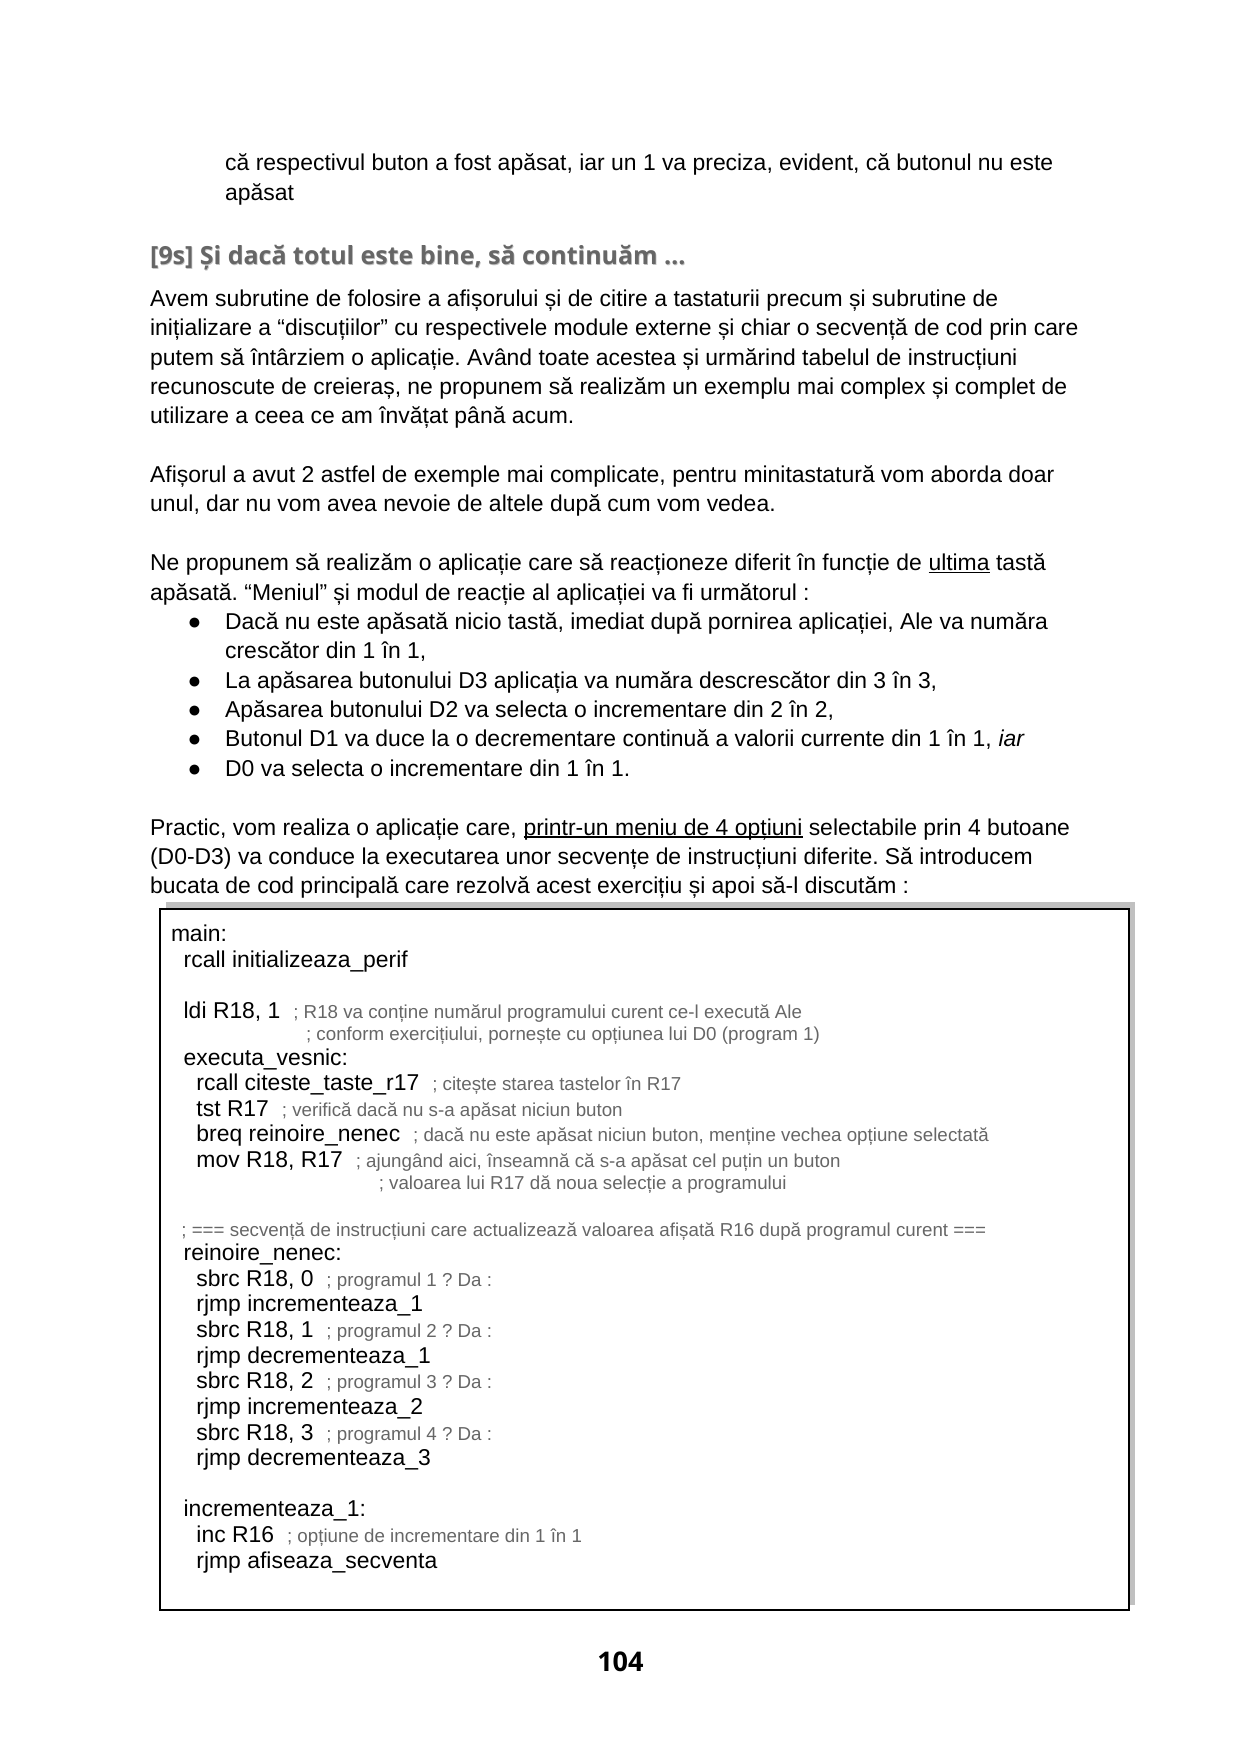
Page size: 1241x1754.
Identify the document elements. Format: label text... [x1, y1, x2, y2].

text Practic, vom realiza o aplicație care, printr-un meniu de 4 opțiuni selectabile prin 4 butoane (D0-D3) va conduce la executarea unor secvențe de instrucțiuni diferite. Să introducem bucata de cod principală care rezolvă acest exercițiu și apoi să-l discutăm : [150, 814, 1091, 898]
list Butonul D1 va duce la o decrementare continuă a valorii currente din 1 în 1, iar [187, 726, 1091, 752]
table_header main: rcall initializeaza_perif ldi R18, 1 ; R18 va conține numărul programului curent ce-l execută Ale ; conform exercițiului, pornește cu opțiunea lui D0 (program 1) executa_vesnic: rcall citeste_taste_r17 ; citește starea tastelor în R17 tst R17 ; verifică dacă nu s-a apăsat niciun buton breq reinoire_nenec ; dacă nu este apăsat niciun buton, menține vechea opțiune selectată mov R18, R17 ; ajungând aici, înseamnă că s-a apăsat cel puțin un buton ; valoarea lui R17 dă noua selecție a programului ; === secvență de instrucțiuni care actualizează valoarea afișată R16 după programul curent === reinoire_nenec: sbrc R18, 0 ; programul 1 ? Da : rjmp incrementeaza_1 sbrc R18, 1 ; programul 2 ? Da : rjmp decrementeaza_1 sbrc R18, 2 ; programul 3 ? Da : rjmp incrementeaza_2 sbrc R18, 3 ; programul 4 ? Da : rjmp decrementeaza_3 incrementeaza_1: inc R16 ; opțiune de incrementare din 1 în 1 rjmp afiseaza_secventa [161, 910, 1128, 1609]
list Apăsarea butonului D2 va selecta o incrementare din 2 în 2, [187, 697, 1091, 722]
subtitle [9s] Și dacă totul este bine, să continuăm … [150, 238, 1091, 272]
list D0 va selecta o incrementare din 1 în 1. [187, 755, 1091, 781]
list La apăsarea butonului D3 aplicația va număra descrescător din 3 în 3, [187, 667, 1091, 693]
text Ne propunem să realizăm o aplicație care să reacționeze diferit în funcție de ultima tastă apăsată. “Meniul” și modul de reacție al aplicației va fi următorul : [150, 550, 1091, 605]
list Dacă nu este apăsată nicio tastă, imediat după pornirea aplicației, Ale va număra crescător din 1 în 1, [187, 608, 1091, 663]
list că respectivul buton a fost apăsat, iar un 1 va preciza, evident, că butonul nu este apăsat [187, 150, 1091, 205]
text Afișorul a avut 2 astfel de exemple mai complicate, pentru minitastatură vom aborda doar unul, dar nu vom avea nevoie de altele după cum vom vedea. [150, 462, 1091, 517]
text Avem subrutine de folosire a afișorului și de citire a tastaturii precum și subrutine de inițializare a “discuțiilor” cu respectivele module externe și chiar o secvență de cod prin care putem să întârziem o aplicație. Având toate acestea și urmărind tabelul de instrucțiuni recunoscute de creieraș, ne propunem să realizăm un exemplu mai complex și complet de utilizare a ceea ce am învățat până acum. [150, 285, 1091, 428]
